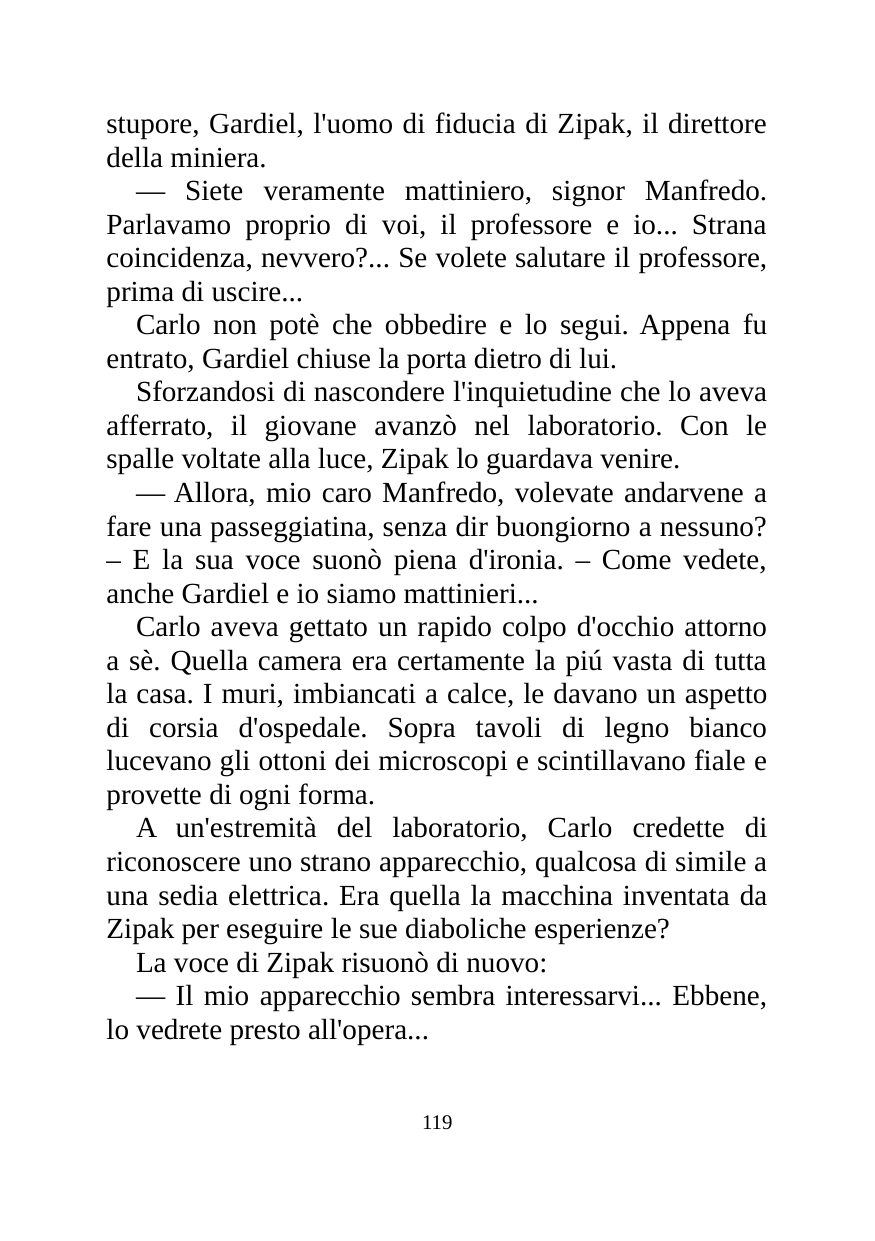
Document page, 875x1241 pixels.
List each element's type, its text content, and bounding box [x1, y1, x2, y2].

text A un'estremità del laboratorio, Carlo credette di riconoscere uno strano apparecchio, qualcosa di simile a una sedia elettrica. Era quella la macchina inventata da Zipak per eseguire le sue diaboliche esperienze? [106, 811, 768, 945]
text stupore, Gardiel, l'uomo di fiducia di Zipak, il direttore della miniera. [106, 106, 768, 173]
text — Allora, mio caro Manfredo, volevate andarvene a fare una passeggiatina, senza dir buongiorno a nessuno? – E la sua voce suonò piena d'ironia. – Come vedete, anche Gardiel e io siamo mattinieri... [106, 475, 768, 609]
text Sforzandosi di nascondere l'inquietudine che lo aveva afferrato, il giovane avanzò nel laboratorio. Con le spalle voltate alla luce, Zipak lo guardava venire. [106, 374, 768, 475]
text — Il mio apparecchio sembra interessarvi... Ebbene, lo vedrete presto all'opera... [106, 978, 768, 1045]
text Carlo aveva gettato un rapido colpo d'occhio attorno a sè. Quella camera era certamente la piú vasta di tutta la casa. I muri, imbiancati a calce, le davano un aspetto di corsia d'ospedale. Sopra tavoli di legno bianco lucevano gli ottoni dei microscopi e scintillavano fiale e provette di ogni forma. [106, 609, 768, 811]
text La voce di Zipak risuonò di nuovo: [106, 945, 768, 978]
text Carlo non potè che obbedire e lo segui. Appena fu entrato, Gardiel chiuse la porta dietro di lui. [106, 307, 768, 374]
text — Siete veramente mattiniero, signor Manfredo. Parlavamo proprio di voi, il professore e io... Strana coincidenza, nevvero?... Se volete salutare il professore, prima di uscire... [106, 173, 768, 307]
